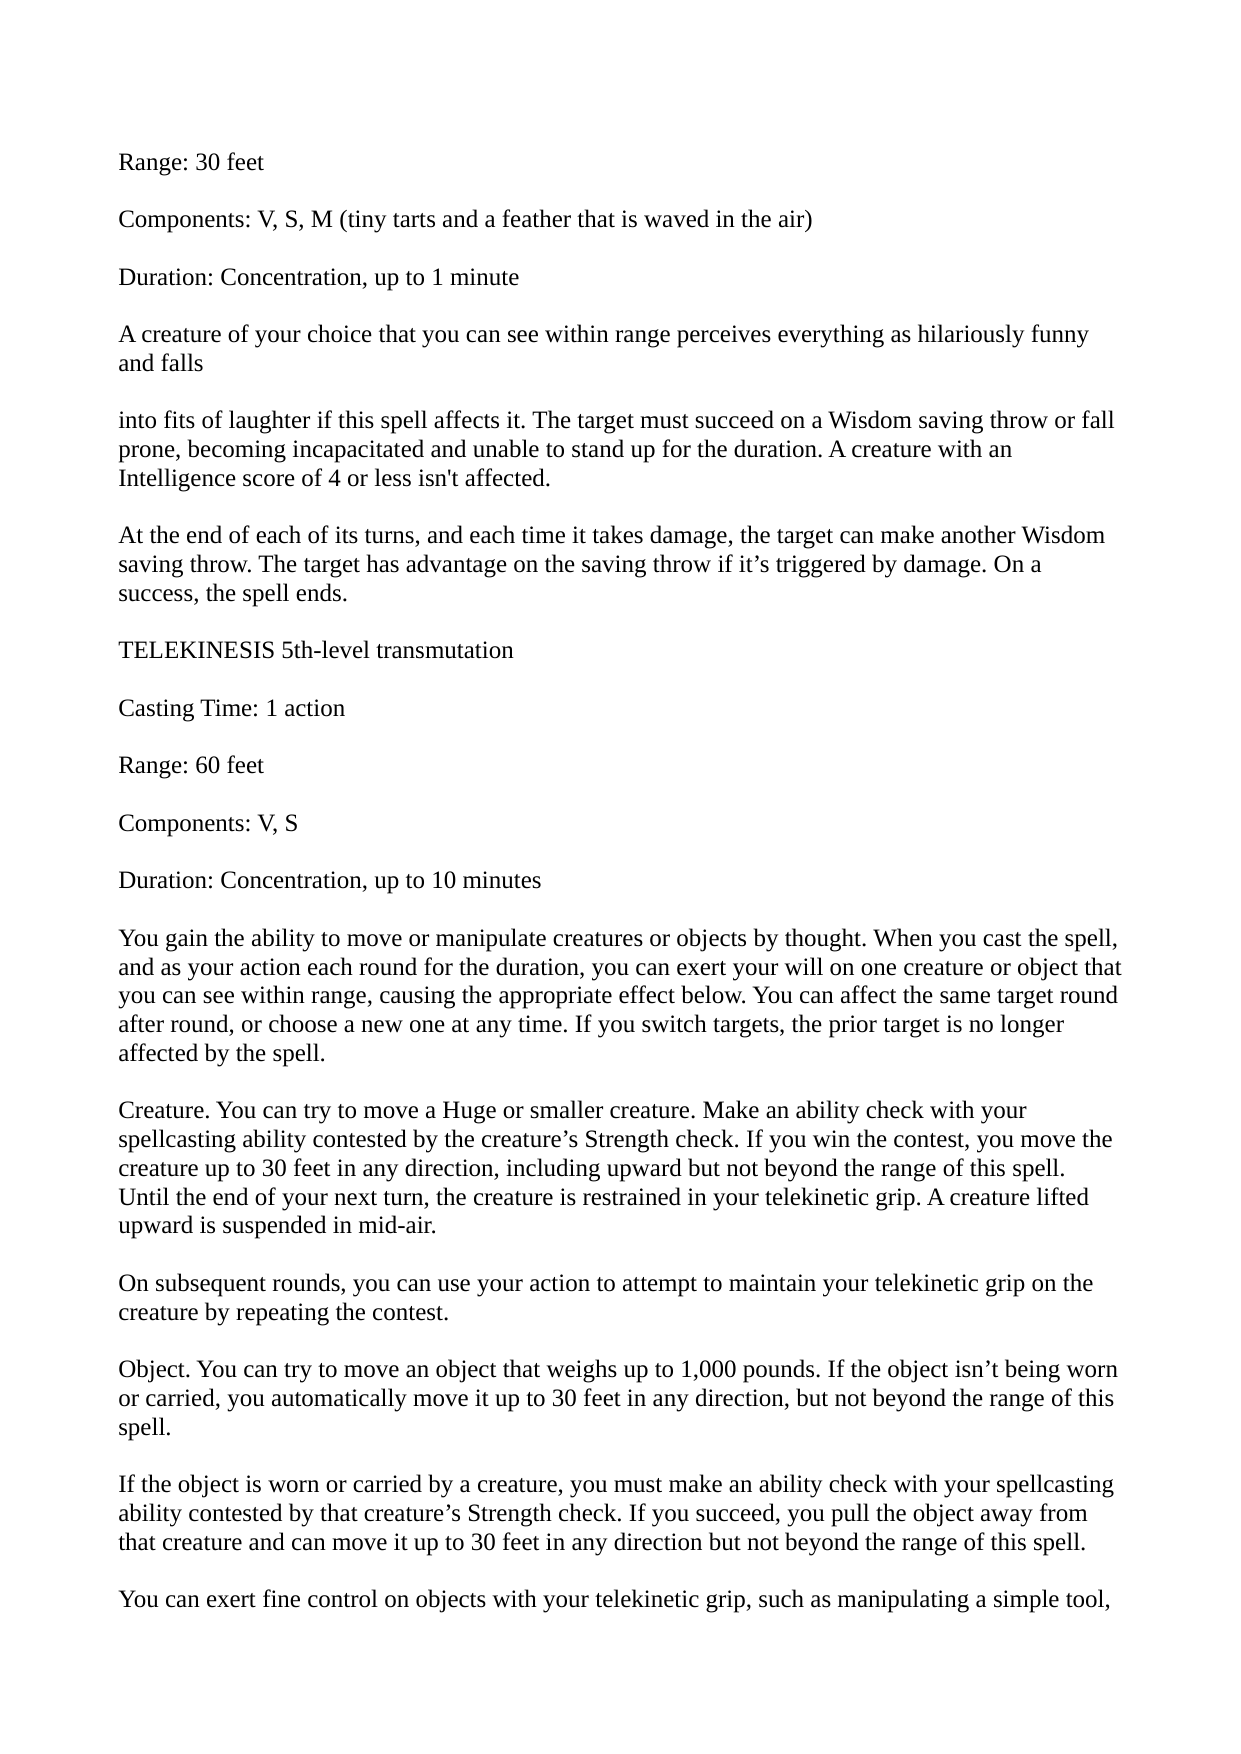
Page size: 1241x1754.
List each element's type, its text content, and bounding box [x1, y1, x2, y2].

text Components: V, S [118, 808, 1122, 837]
text At the end of each of its turns, and each time it takes damage, the target can make another Wisdom saving throw. The target has advantage on the saving throw if it’s triggered by damage. On a success, the spell ends. [118, 521, 1122, 607]
text Creature. You can try to move a Huge or smaller creature. Make an ability check with your spellcasting ability contested by the creature’s Strength check. If you win the contest, you move the creature up to 30 feet in any direction, including upward but not beyond the range of this spell. Until the end of your next turn, the creature is restrained in your telekinetic grip. A creature lifted upward is suspended in mid-air. [118, 1096, 1122, 1239]
text TELEKINESIS 5th-level transmutation [118, 636, 1122, 664]
text Duration: Concentration, up to 1 minute [118, 262, 1122, 291]
text Casting Time: 1 action [118, 693, 1122, 722]
text Object. You can try to move an object that weighs up to 1,000 pounds. If the object isn’t being worn or carried, you automatically move it up to 30 feet in any direction, but not beyond the range of this spell. [118, 1354, 1122, 1441]
text Duration: Concentration, up to 10 minutes [118, 866, 1122, 894]
text A creature of your choice that you can see within range perceives everything as hilariously funny and falls [118, 319, 1122, 377]
text You can exert fine control on objects with your telekinetic grip, such as manipulating a simple tool, [118, 1584, 1122, 1613]
text Range: 30 feet [118, 147, 1122, 176]
text If the object is worn or carried by a creature, you must make an ability check with your spellcasting ability contested by that creature’s Strength check. If you succeed, you pull the object away from that creature and can move it up to 30 feet in any direction but not beyond the range of this spell. [118, 1469, 1122, 1556]
text You gain the ability to move or manipulate creatures or objects by thought. When you cast the spell, and as your action each round for the duration, you can exert your will on one creature or object that you can see within range, causing the appropriate effect below. You can affect the same target round after round, or choose a new one at any time. If you switch targets, the prior target is no longer affected by the spell. [118, 923, 1122, 1067]
text Range: 60 feet [118, 751, 1122, 779]
text into fits of laughter if this spell affects it. The target must succeed on a Wisdom saving throw or fall prone, becoming incapacitated and unable to stand up for the duration. A creature with an Intelligence score of 4 or less isn't affected. [118, 406, 1122, 492]
text Components: V, S, M (tiny tarts and a feather that is waved in the air) [118, 204, 1122, 233]
text On subsequent rounds, you can use your action to attempt to maintain your telekinetic grip on the creature by repeating the contest. [118, 1268, 1122, 1326]
